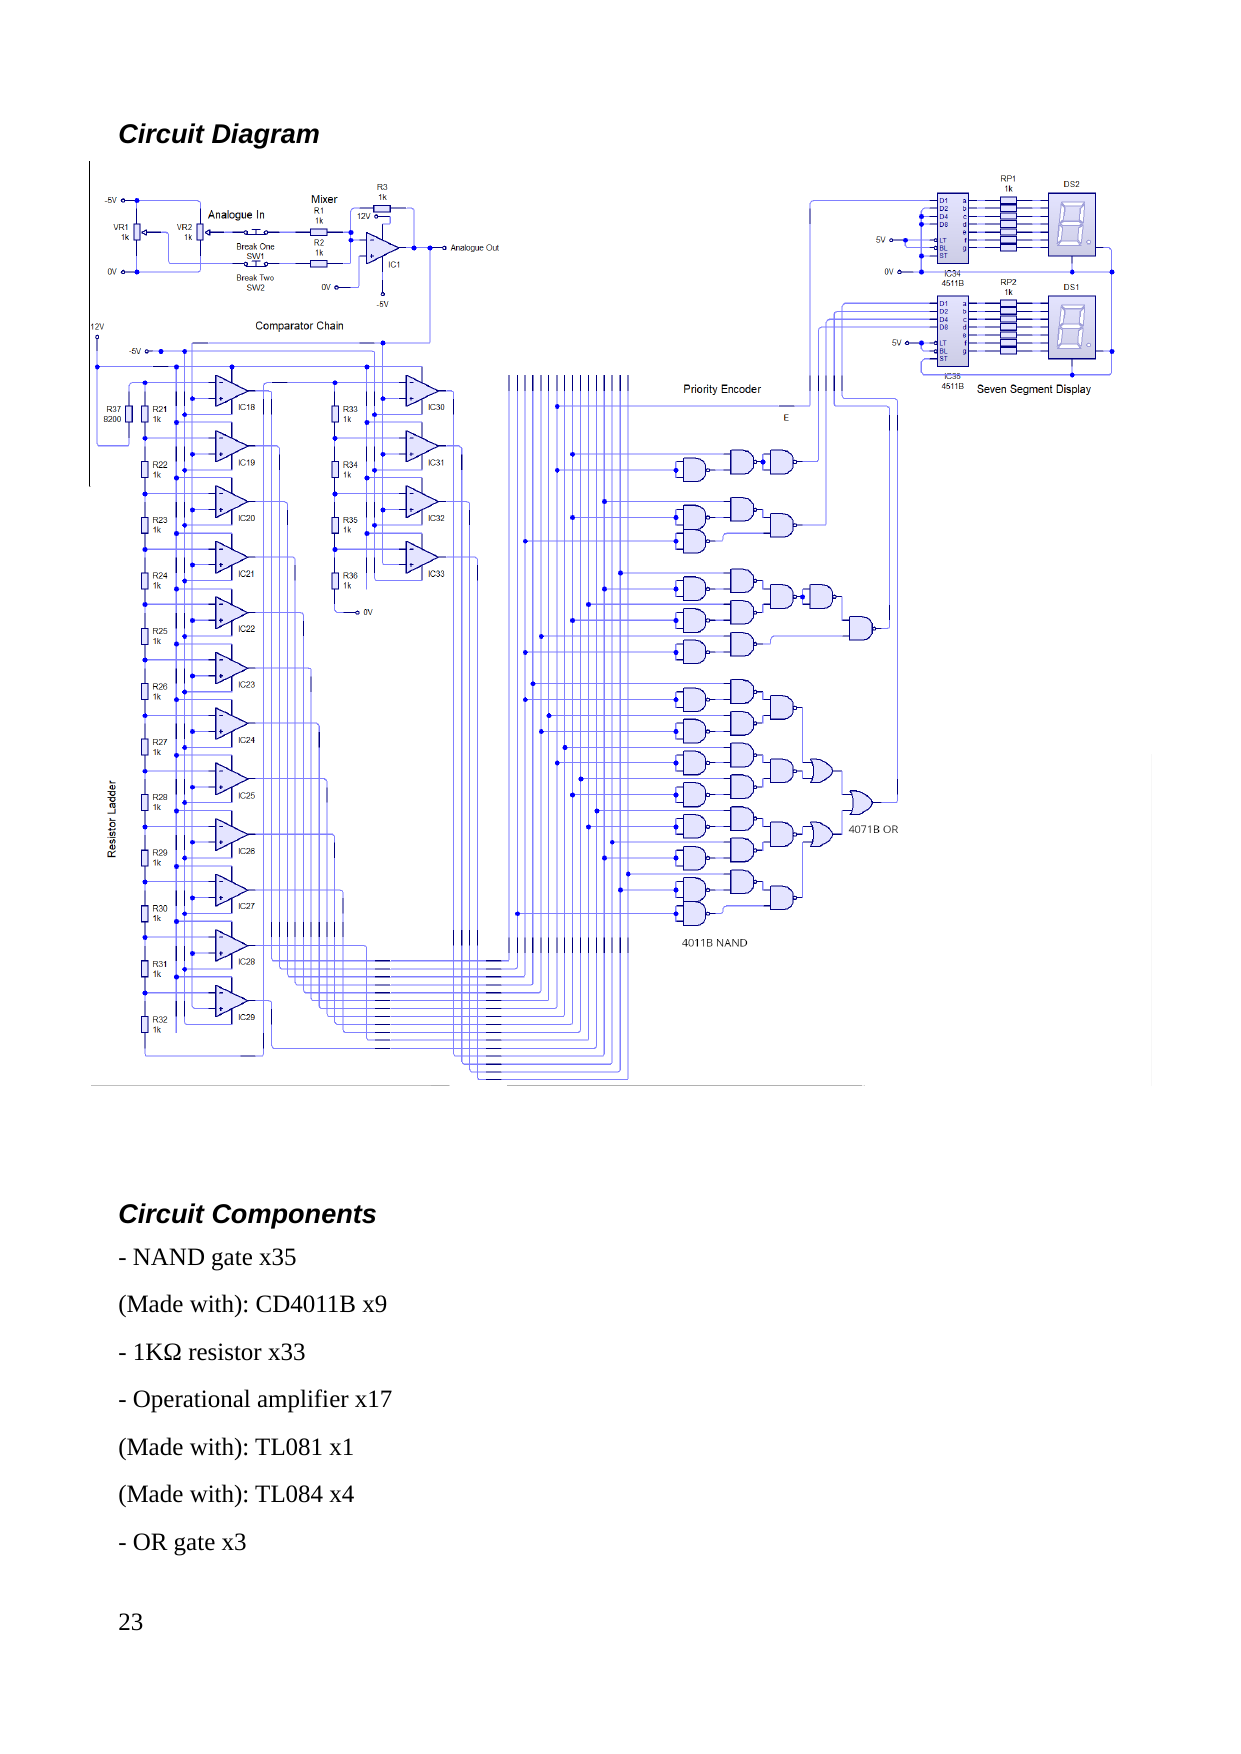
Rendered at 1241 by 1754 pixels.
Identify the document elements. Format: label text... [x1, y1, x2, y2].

text (Made with): TL081 x1 [118, 1432, 1122, 1461]
text - Operational amplifier x17 [118, 1384, 1122, 1413]
text - 1KΩ resistor x33 [118, 1337, 1122, 1366]
subtitle Circuit Components [118, 1198, 1122, 1229]
text - NAND gate x35 [118, 1242, 1122, 1270]
text (Made with): TL084 x4 [118, 1479, 1122, 1508]
text (Made with): CD4011B x9 [118, 1289, 1122, 1318]
picture [89, 161, 1152, 1086]
subtitle Circuit Diagram [118, 118, 1122, 149]
text - OR gate x3 [118, 1527, 1122, 1556]
